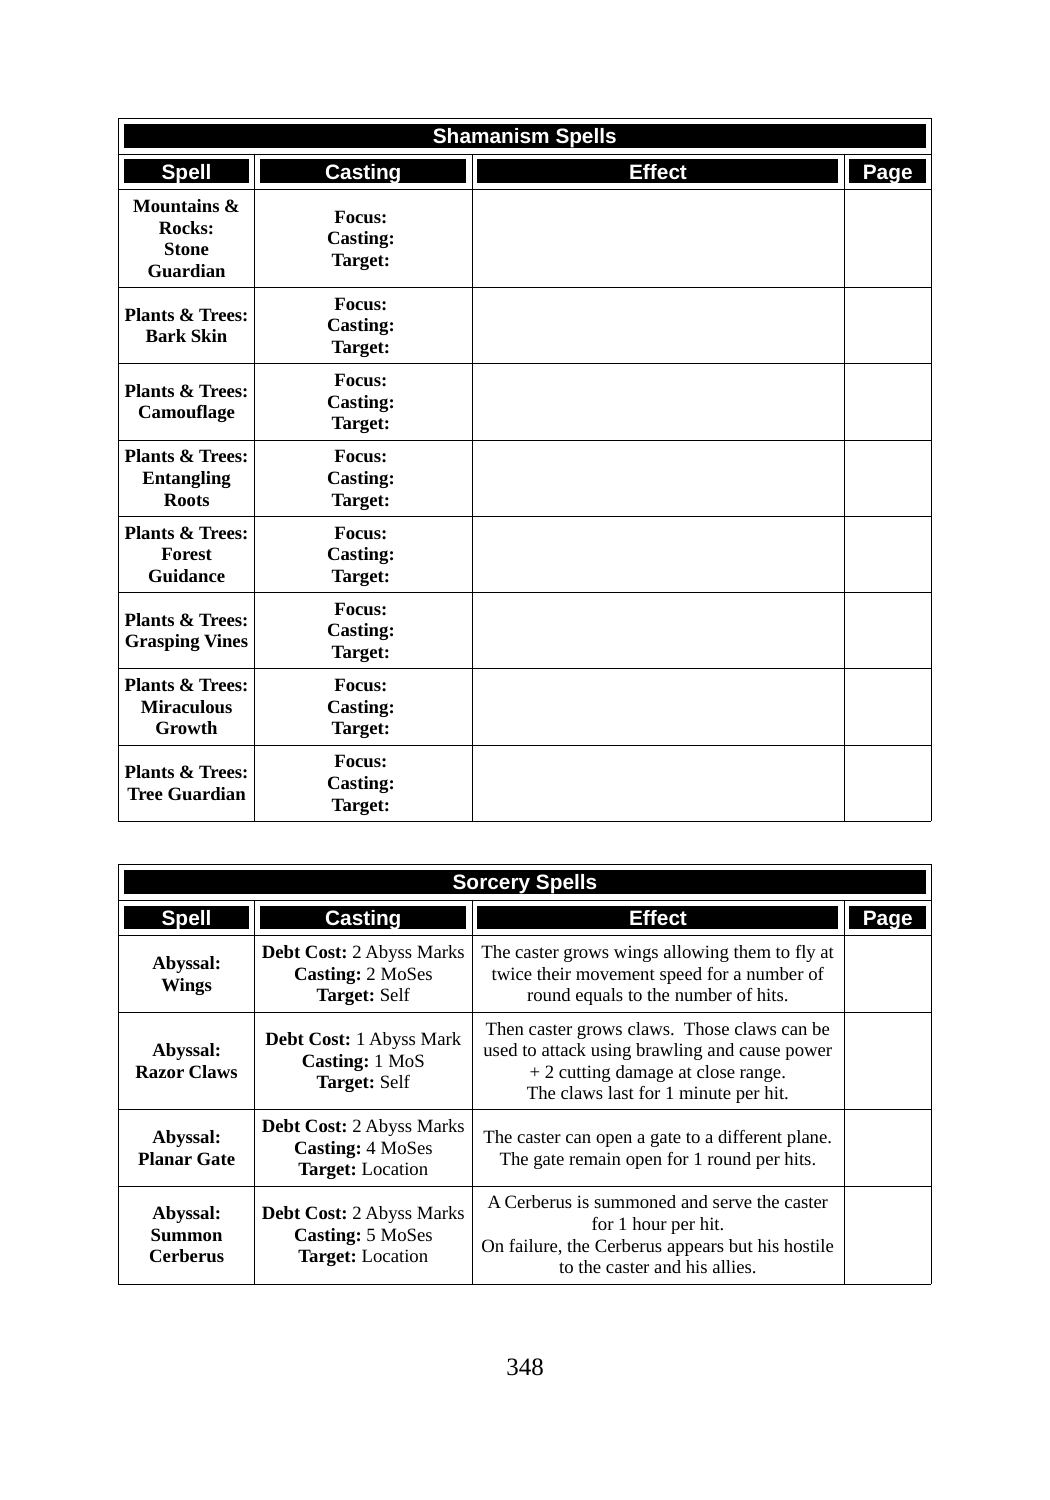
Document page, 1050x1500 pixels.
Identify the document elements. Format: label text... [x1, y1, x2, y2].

table_cell [845, 746, 931, 821]
table_cell A Cerberus is summoned and serve the caster for 1 hour per hit. On failure, the Cerberus appears but his hostile to the caster and his allies. [473, 1187, 844, 1283]
table_header Sorcery Spells [119, 865, 931, 900]
table_cell [845, 1187, 931, 1283]
table_cell Focus: Casting: Target: [255, 364, 472, 439]
table_cell Plants & Trees: Tree Guardian [119, 746, 254, 821]
table_cell Debt Cost: 2 Abyss Marks Casting: 2 MoSes Target: Self [255, 936, 472, 1012]
table_cell Focus: Casting: Target: [255, 190, 472, 287]
table_cell Focus: Casting: Target: [255, 669, 472, 744]
table_cell [473, 190, 844, 287]
table_cell [845, 441, 931, 516]
table_cell [845, 1013, 931, 1109]
table_cell [845, 517, 931, 592]
table_cell [473, 288, 844, 363]
table_cell The caster can open a gate to a different plane. The gate remain open for 1 round per hits. [473, 1110, 844, 1186]
table_cell Abyssal: Planar Gate [119, 1110, 254, 1186]
table_cell Effect [473, 155, 844, 189]
table_cell Focus: Casting: Target: [255, 746, 472, 821]
table_cell Effect [473, 901, 844, 935]
table_cell [845, 593, 931, 668]
table_cell [473, 517, 844, 592]
table_cell [473, 441, 844, 516]
table_cell [845, 669, 931, 744]
table_cell Then caster grows claws. Those claws can be used to attack using brawling and cause power + 2 cutting damage at close range. The claws last for 1 minute per hit. [473, 1013, 844, 1109]
table_cell [845, 936, 931, 1012]
table_cell [845, 364, 931, 439]
table_cell Plants & Trees: Miraculous Growth [119, 669, 254, 744]
table_cell Focus: Casting: Target: [255, 517, 472, 592]
table_cell [845, 288, 931, 363]
table_cell Plants & Trees: Entangling Roots [119, 441, 254, 516]
table_cell Abyssal: Wings [119, 936, 254, 1012]
table_cell Debt Cost: 2 Abyss Marks Casting: 4 MoSes Target: Location [255, 1110, 472, 1186]
table_cell Focus: Casting: Target: [255, 593, 472, 668]
table_cell Casting [255, 901, 472, 935]
table_cell Abyssal: Razor Claws [119, 1013, 254, 1109]
table_cell [473, 669, 844, 744]
table_cell Abyssal: Summon Cerberus [119, 1187, 254, 1283]
table_cell Focus: Casting: Target: [255, 288, 472, 363]
table_cell Plants & Trees: Forest Guidance [119, 517, 254, 592]
table_cell Focus: Casting: Target: [255, 441, 472, 516]
table_cell The caster grows wings allowing them to fly at twice their movement speed for a number of round equals to the number of hits. [473, 936, 844, 1012]
table_cell Casting [255, 155, 472, 189]
table_cell Debt Cost: 2 Abyss Marks Casting: 5 MoSes Target: Location [255, 1187, 472, 1283]
table_cell Plants & Trees: Bark Skin [119, 288, 254, 363]
table_header Shamanism Spells [119, 119, 931, 154]
table_cell Page [845, 901, 931, 935]
table_cell Plants & Trees: Grasping Vines [119, 593, 254, 668]
table_cell Spell [119, 901, 254, 935]
table_cell [473, 593, 844, 668]
table_cell Spell [119, 155, 254, 189]
table_cell Debt Cost: 1 Abyss Mark Casting: 1 MoS Target: Self [255, 1013, 472, 1109]
table_cell Page [845, 155, 931, 189]
table_cell [473, 746, 844, 821]
table_cell Mountains & Rocks: Stone Guardian [119, 190, 254, 287]
table_cell [845, 190, 931, 287]
table_cell [845, 1110, 931, 1186]
table_cell Plants & Trees: Camouflage [119, 364, 254, 439]
table_cell [473, 364, 844, 439]
